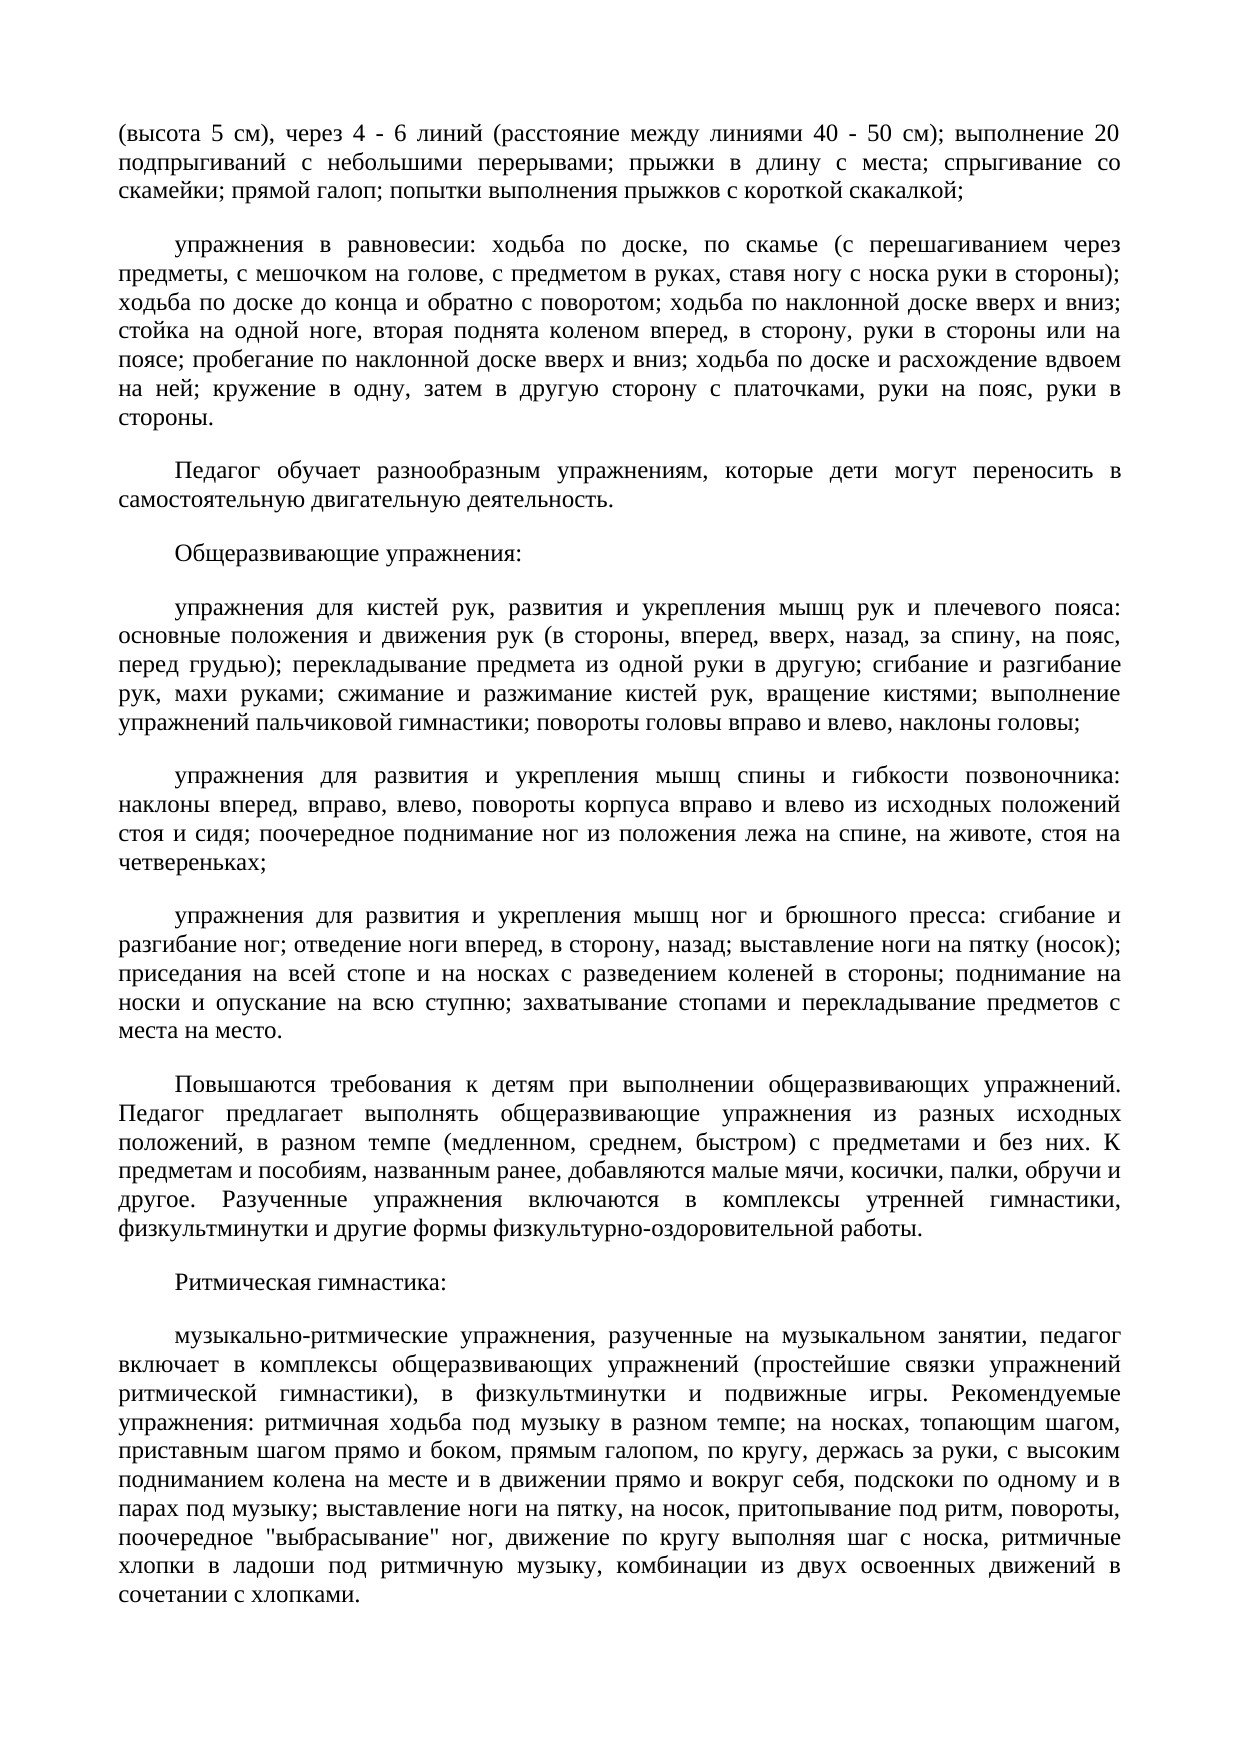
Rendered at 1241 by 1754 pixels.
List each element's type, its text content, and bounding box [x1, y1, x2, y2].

text упражнения для развития и укрепления мышц спины и гибкости позвоночника: наклоны вперед, вправо, влево, повороты корпуса вправо и влево из исходных положений стоя и сидя; поочередное поднимание ног из положения лежа на спине, на животе, стоя на четвереньках; [118, 761, 1122, 876]
text Ритмическая гимнастика: [118, 1267, 1122, 1296]
text упражнения для кистей рук, развития и укрепления мышц рук и плечевого пояса: основные положения и движения рук (в стороны, вперед, вверх, назад, за спину, на пояс, перед грудью); перекладывание предмета из одной руки в другую; сгибание и разгибание рук, махи руками; сжимание и разжимание кистей рук, вращение кистями; выполнение упражнений пальчиковой гимнастики; повороты головы вправо и влево, наклоны головы; [118, 592, 1122, 736]
text Общеразвивающие упражнения: [118, 538, 1122, 567]
text упражнения в равновесии: ходьба по доске, по скамье (с перешагиванием через предметы, с мешочком на голове, с предметом в руках, ставя ногу с носка руки в стороны); ходьба по доске до конца и обратно с поворотом; ходьба по наклонной доске вверх и вниз; стойка на одной ноге, вторая поднята коленом вперед, в сторону, руки в стороны или на поясе; пробегание по наклонной доске вверх и вниз; ходьба по доске и расхождение вдвоем на ней; кружение в одну, затем в другую сторону с платочками, руки на пояс, руки в стороны. [118, 229, 1122, 431]
text Повышаются требования к детям при выполнении общеразвивающих упражнений. Педагог предлагает выполнять общеразвивающие упражнения из разных исходных положений, в разном темпе (медленном, среднем, быстром) с предметами и без них. К предметам и пособиям, названным ранее, добавляются малые мячи, косички, палки, обручи и другое. Разученные упражнения включаются в комплексы утренней гимнастики, физкультминутки и другие формы физкультурно-оздоровительной работы. [118, 1069, 1122, 1242]
text (высота 5 см), через 4 - 6 линий (расстояние между линиями 40 - 50 см); выполнение 20 подпрыгиваний с небольшими перерывами; прыжки в длину с места; спрыгивание со скамейки; прямой галоп; попытки выполнения прыжков с короткой скакалкой; [118, 118, 1122, 204]
text Педагог обучает разнообразным упражнениям, которые дети могут переносить в самостоятельную двигательную деятельность. [118, 456, 1122, 513]
text музыкально-ритмические упражнения, разученные на музыкальном занятии, педагог включает в комплексы общеразвивающих упражнений (простейшие связки упражнений ритмической гимнастики), в физкультминутки и подвижные игры. Рекомендуемые упражнения: ритмичная ходьба под музыку в разном темпе; на носках, топающим шагом, приставным шагом прямо и боком, прямым галопом, по кругу, держась за руки, с высоким подниманием колена на месте и в движении прямо и вокруг себя, подскоки по одному и в парах под музыку; выставление ноги на пятку, на носок, притопывание под ритм, повороты, поочередное "выбрасывание" ног, движение по кругу выполняя шаг с носка, ритмичные хлопки в ладоши под ритмичную музыку, комбинации из двух освоенных движений в сочетании с хлопками. [118, 1321, 1122, 1608]
text упражнения для развития и укрепления мышц ног и брюшного пресса: сгибание и разгибание ног; отведение ноги вперед, в сторону, назад; выставление ноги на пятку (носок); приседания на всей стопе и на носках с разведением коленей в стороны; поднимание на носки и опускание на всю ступню; захватывание стопами и перекладывание предметов с места на место. [118, 901, 1122, 1044]
